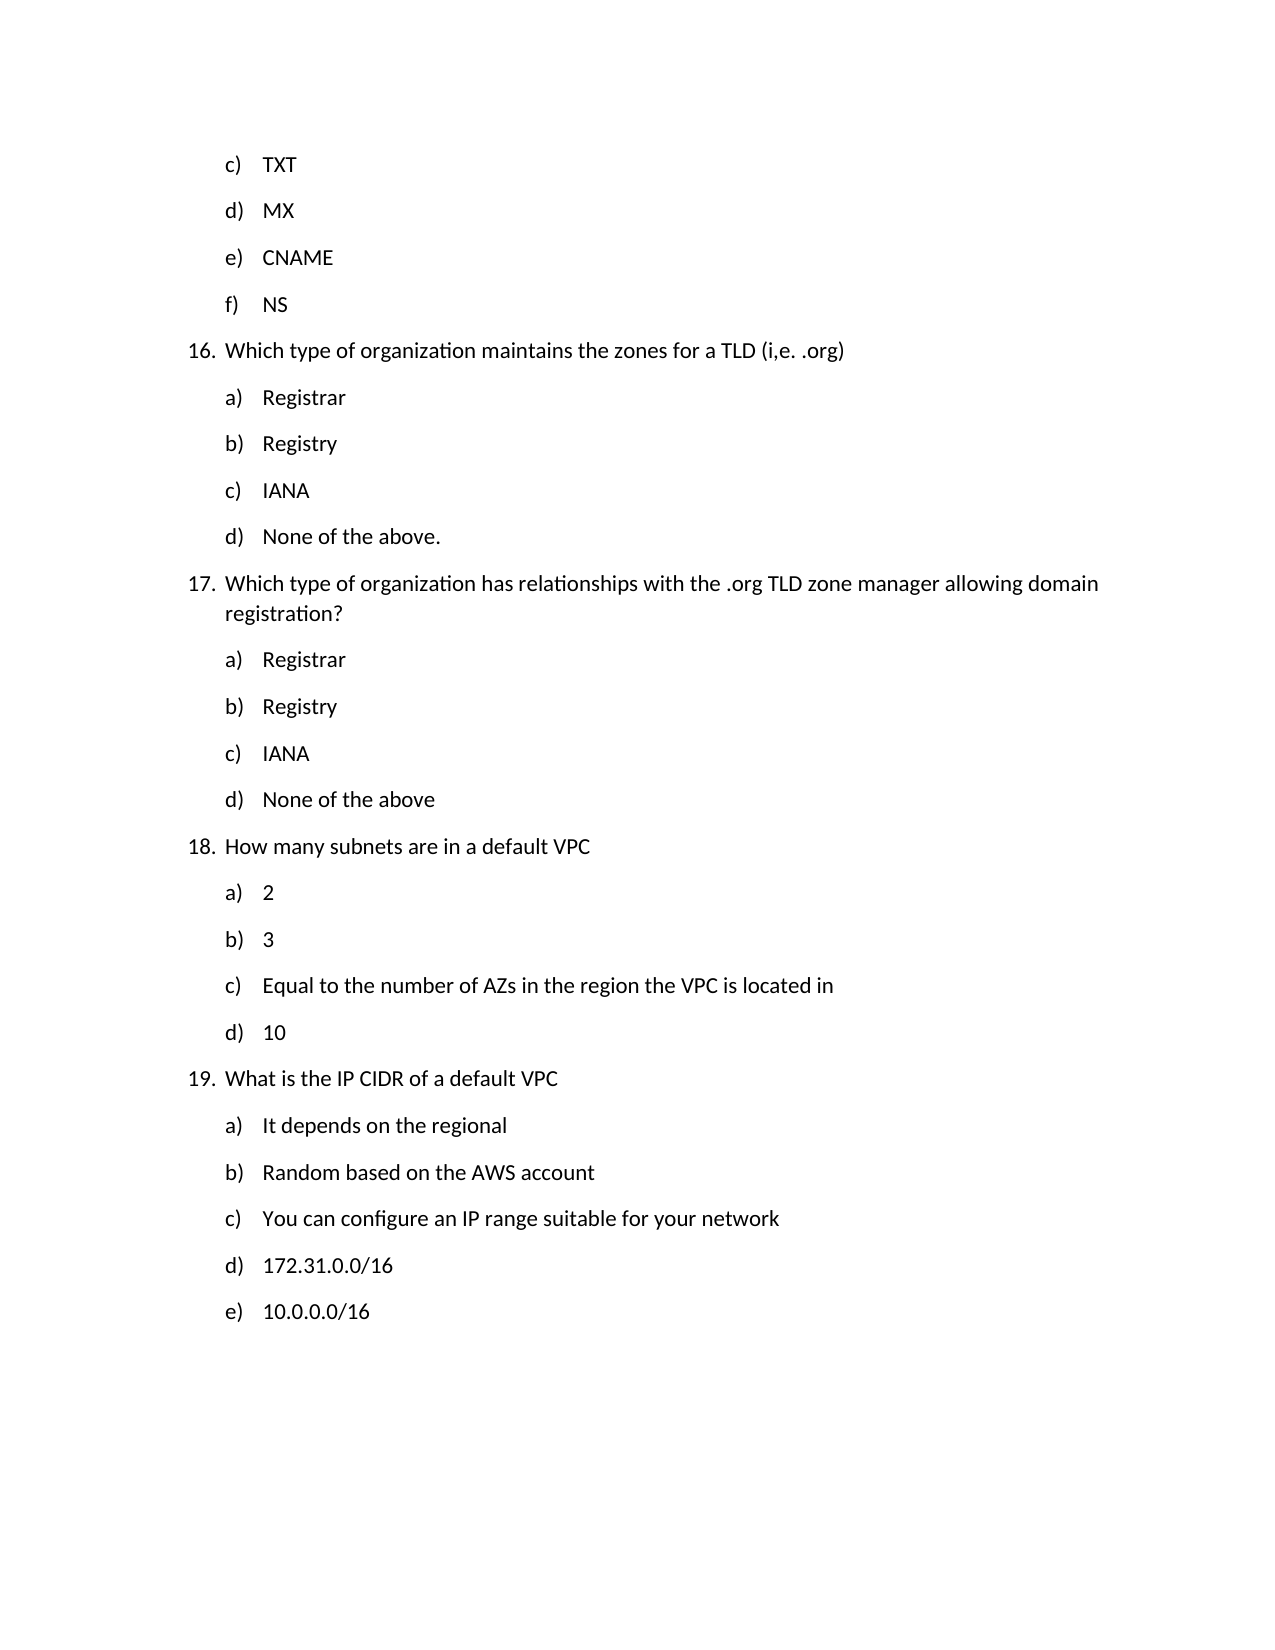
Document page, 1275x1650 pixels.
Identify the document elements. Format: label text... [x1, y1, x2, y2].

list None of the above [225, 785, 1125, 813]
list Registrar [225, 383, 1125, 411]
list IANA [225, 739, 1125, 767]
list Which type of organization maintains the zones for a TLD (i,e. .org) [187, 336, 1125, 364]
list MX [225, 197, 1125, 224]
list None of the above. [225, 522, 1125, 551]
list 10 [225, 1018, 1125, 1046]
list CNAME [225, 243, 1125, 271]
list Registrar [225, 646, 1125, 673]
list Equal to the number of AZs in the region the VPC is located in [225, 971, 1125, 999]
list It depends on the regional [225, 1111, 1125, 1139]
list Random based on the AWS account [225, 1158, 1125, 1186]
list TXT [225, 150, 1125, 178]
list You can configure an IP range suitable for your network [225, 1204, 1125, 1232]
list 10.0.0.0/16 [225, 1297, 1125, 1325]
list 172.31.0.0/16 [225, 1251, 1125, 1279]
list How many subnets are in a default VPC [187, 832, 1125, 860]
list Which type of organization has relationships with the .org TLD zone manager allowing domain registration? [187, 569, 1125, 627]
list 3 [225, 925, 1125, 953]
list Registry [225, 692, 1125, 720]
list IANA [225, 476, 1125, 504]
list NS [225, 290, 1125, 318]
list What is the IP CIDR of a default VPC [187, 1064, 1125, 1093]
list 2 [225, 878, 1125, 906]
list Registry [225, 429, 1125, 457]
